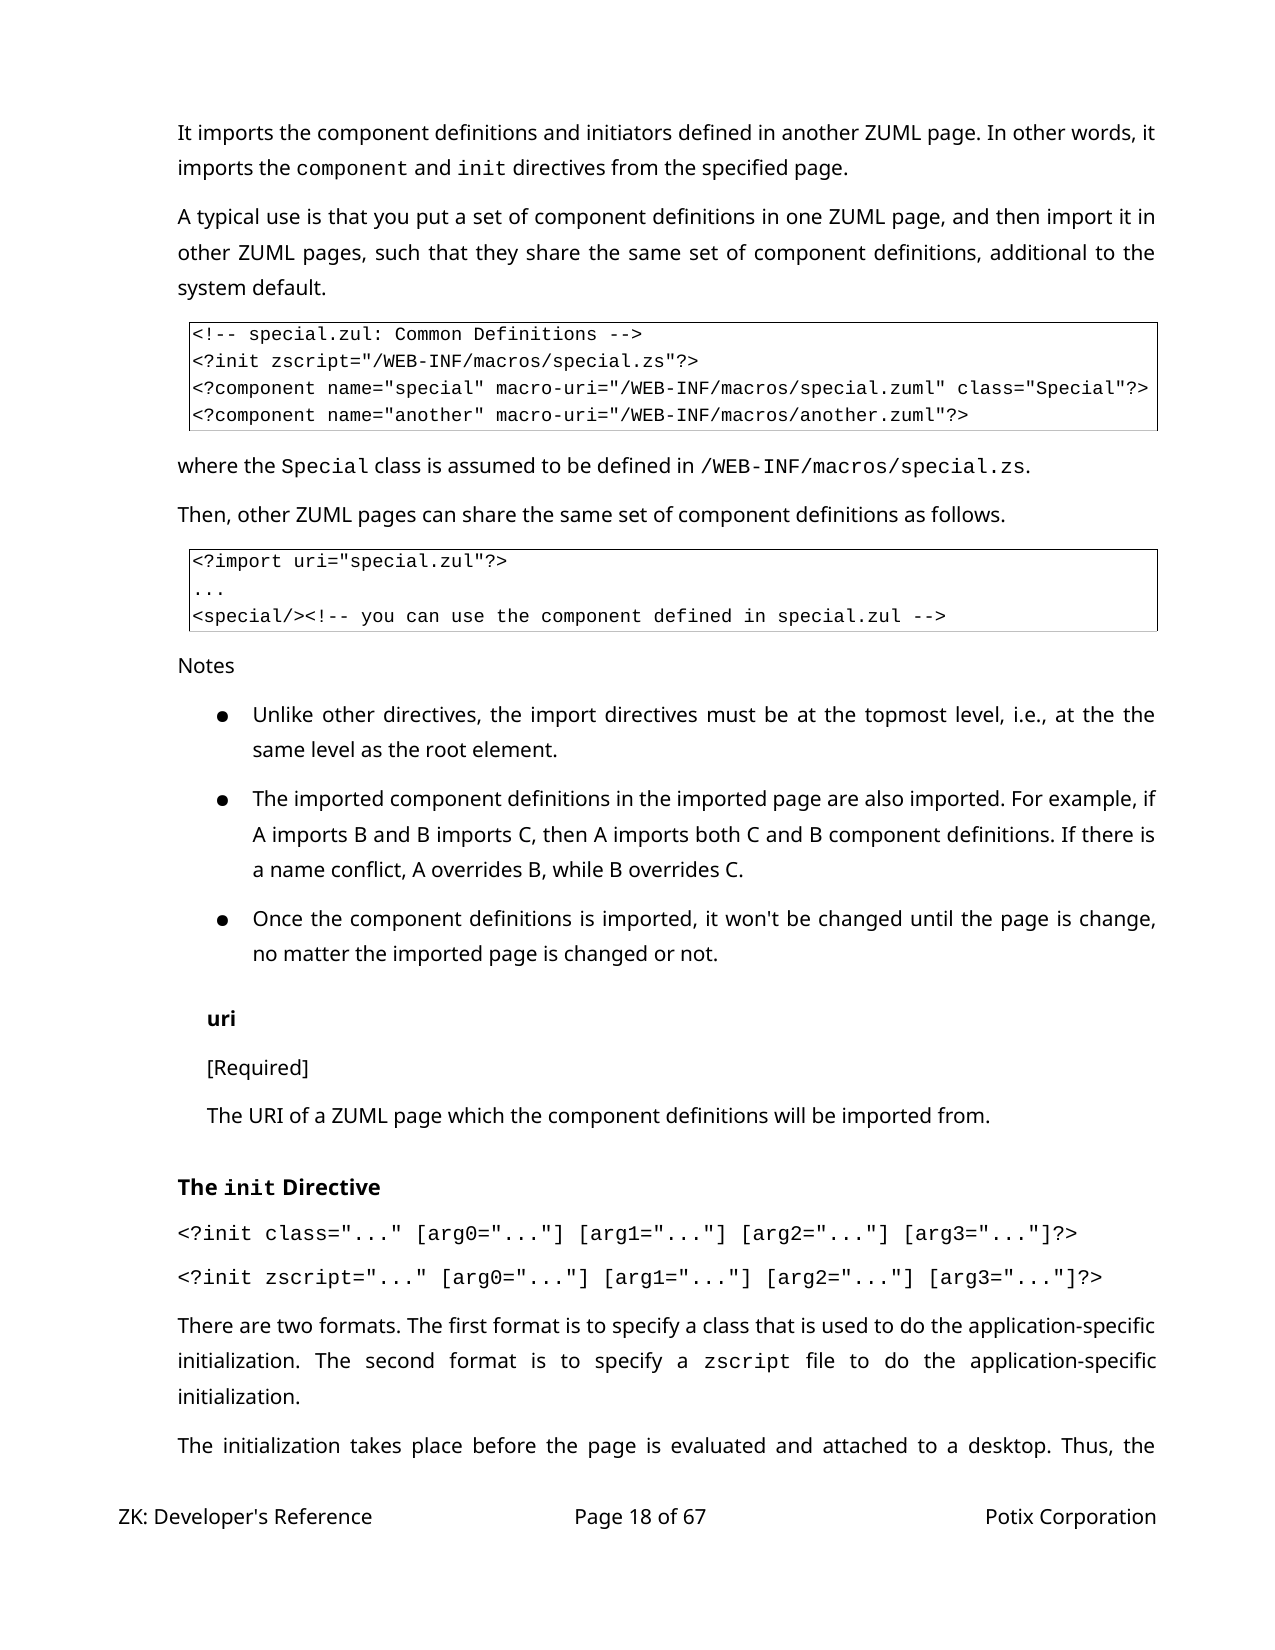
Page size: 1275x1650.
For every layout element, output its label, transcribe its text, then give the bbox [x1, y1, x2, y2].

text Notes [177, 652, 1157, 680]
text There are two formats. The first format is to specify a class that is used to do the application-specific initialization. The second format is to specify a zscript file to do the application-specific initialization. [177, 1311, 1157, 1410]
text <?init zscript="..." [arg0="..."] [arg1="..."] [arg2="..."] [arg3="..."]?> [177, 1267, 1157, 1291]
list The imported component definitions in the imported page are also imported. For example, if A imports B and B imports C, then A imports both C and B component definitions. If there is a name conflict, A overrides B, while B overrides C. [215, 784, 1157, 883]
text <?component name="another" macro-uri="/WEB-INF/macros/another.zuml"?> [190, 403, 1157, 430]
text The URI of a ZUML page which the component definitions will be imported from. [207, 1102, 1157, 1130]
text where the Special class is assumed to be defined in /WEB-INF/macros/special.zs. [177, 451, 1157, 480]
text ... [190, 576, 1157, 601]
text <!-- special.zul: Common Definitions --> [190, 323, 1157, 346]
text <?component name="special" macro-uri="/WEB-INF/macros/special.zuml" class="Special"?> [190, 376, 1157, 400]
text <?init zscript="/WEB-INF/macros/special.zs"?> [190, 349, 1157, 373]
text Then, other ZUML pages can share the same set of component definitions as follows. [177, 500, 1157, 529]
list Once the component definitions is imported, it won't be changed until the page is change, no matter the imported page is changed or not. [215, 904, 1157, 967]
list Unlike other directives, the import directives must be at the topmost level, i.e., at the the same level as the root element. [215, 700, 1157, 764]
text A typical use is that you put a set of component definitions in one ZUML page, and then import it in other ZUML pages, such that they share the same set of component definitions, additional to the system default. [177, 202, 1157, 301]
text <?import uri="special.zul"?> [190, 550, 1157, 573]
text [Required] [207, 1053, 1157, 1081]
text It imports the component definitions and initiators defined in another ZUML page. In other words, it imports the component and init directives from the specified page. [177, 118, 1157, 182]
text <special/><!-- you can use the component defined in special.zul --> [190, 604, 1157, 631]
subtitle uri [207, 1004, 1157, 1032]
text <?init class="..." [arg0="..."] [arg1="..."] [arg2="..."] [arg3="..."]?> [177, 1223, 1157, 1247]
text The initialization takes place before the page is evaluated and attached to a desktop. Thus, the [177, 1431, 1157, 1459]
subtitle The init Directive [177, 1172, 1157, 1202]
